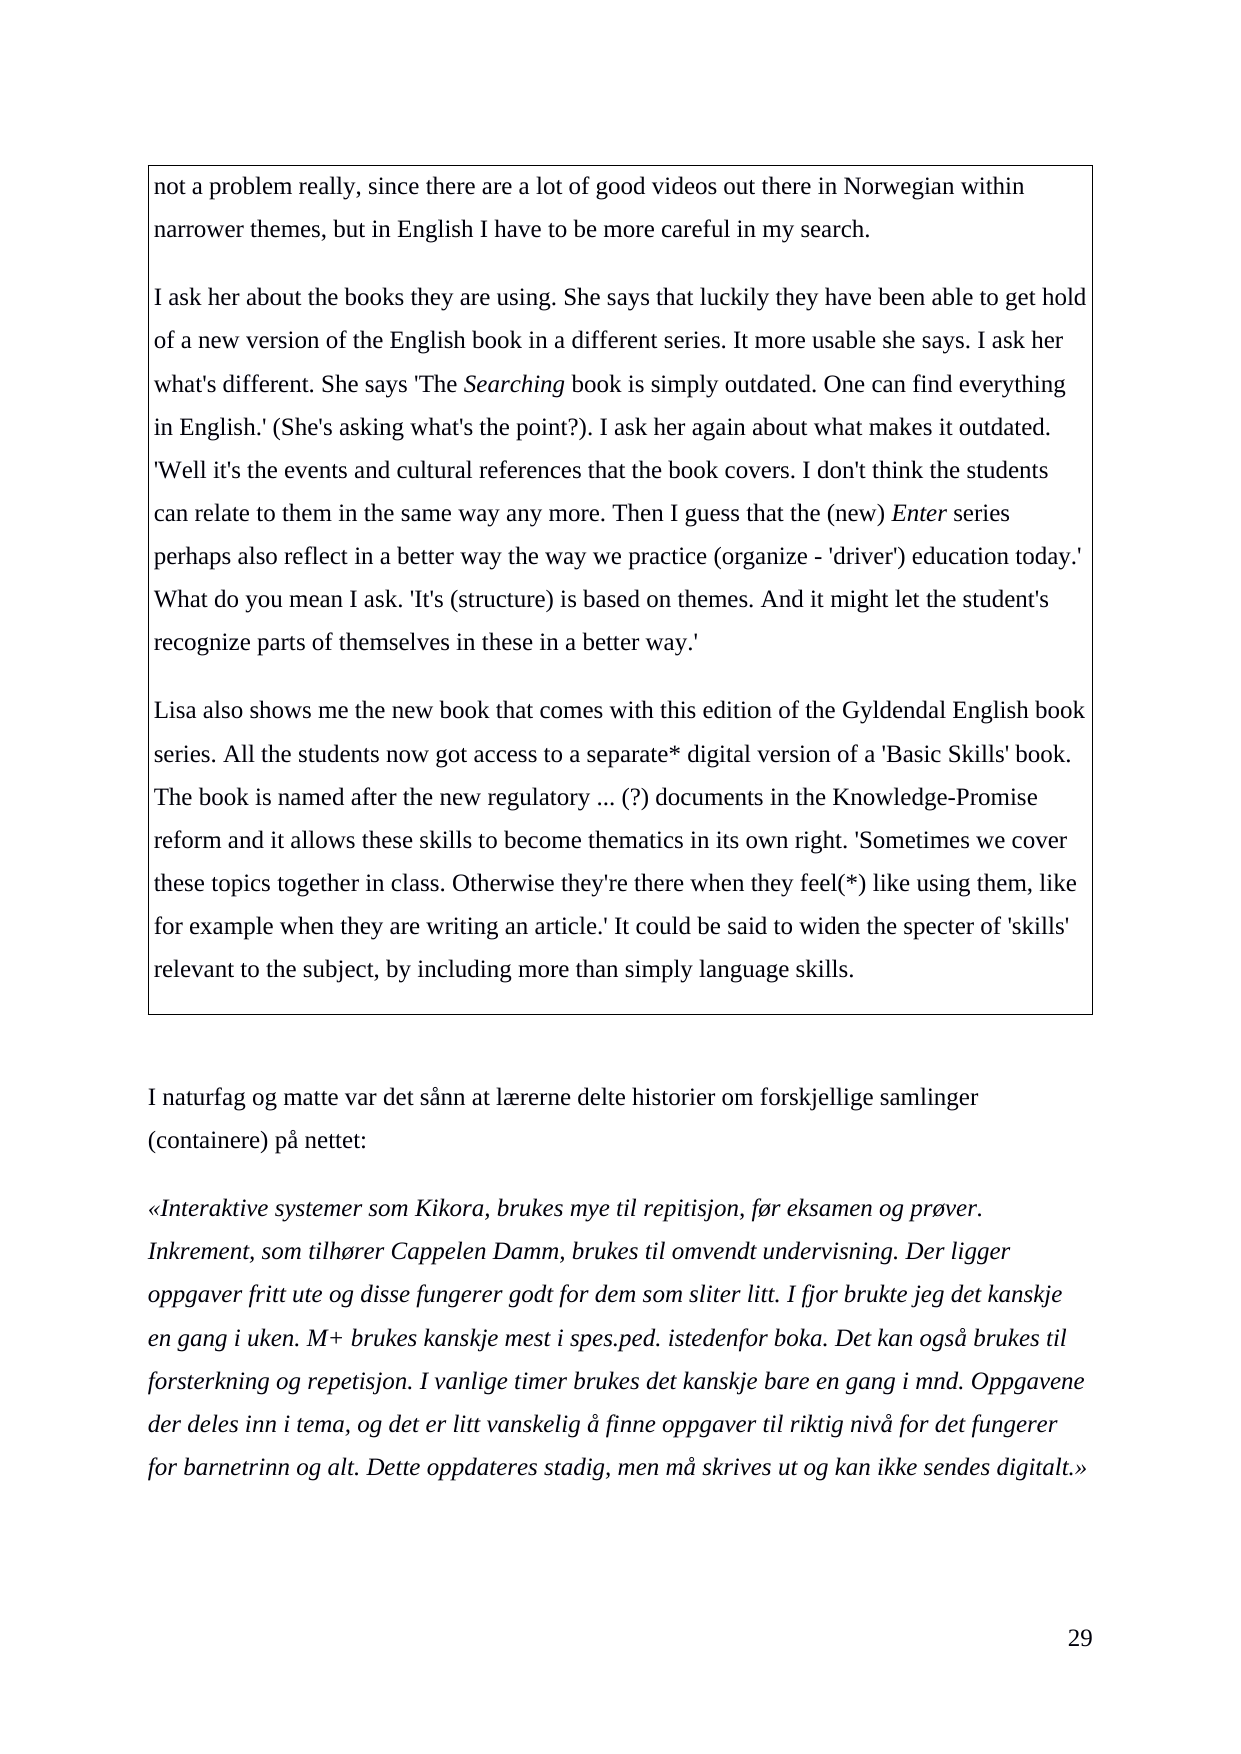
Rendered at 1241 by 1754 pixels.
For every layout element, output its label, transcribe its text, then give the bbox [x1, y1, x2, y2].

table_header not a problem really, since there are a lot of good videos out there in Norwegian within narrower themes, but in English I have to be more careful in my search. I ask her about the books they are using. She says that luckily they have been able to get hold of a new version of the English book in a different series. It more usable she says. I ask her what's different. She says 'The Searching book is simply outdated. One can find everything in English.' (She's asking what's the point?). I ask her again about what makes it outdated. 'Well it's the events and cultural references that the book covers. I don't think the students can relate to them in the same way any more. Then I guess that the (new) Enter series perhaps also reflect in a better way the way we practice (organize - 'driver') education today.' What do you mean I ask. 'It's (structure) is based on themes. And it might let the student's recognize parts of themselves in these in a better way.' Lisa also shows me the new book that comes with this edition of the Gyldendal English book series. All the students now got access to a separate* digital version of a 'Basic Skills' book. The book is named after the new regulatory ... (?) documents in the Knowledge-Promise reform and it allows these skills to become thematics in its own right. 'Sometimes we cover these topics together in class. Otherwise they're there when they feel(*) like using them, like for example when they are writing an article.' It could be said to widen the specter of 'skills' relevant to the subject, by including more than simply language skills. [149, 166, 1092, 1014]
text I naturfag og matte var det sånn at lærerne delte historier om forskjellige samlinger (containere) på nettet: [148, 1082, 1092, 1154]
text «Interaktive systemer som Kikora, brukes mye til repitisjon, før eksamen og prøver. Inkrement, som tilhører Cappelen Damm, brukes til omvendt undervisning. Der ligger oppgaver fritt ute og disse fungerer godt for dem som sliter litt. I fjor brukte jeg det kanskje en gang i uken. M+ brukes kanskje mest i spes.ped. istedenfor boka. Det kan også brukes til forsterkning og repetisjon. I vanlige timer brukes det kanskje bare en gang i mnd. Oppgavene der deles inn i tema, og det er litt vanskelig å finne oppgaver til riktig nivå for det fungerer for barnetrinn og alt. Dette oppdateres stadig, men må skrives ut og kan ikke sendes digitalt.» [148, 1193, 1092, 1481]
